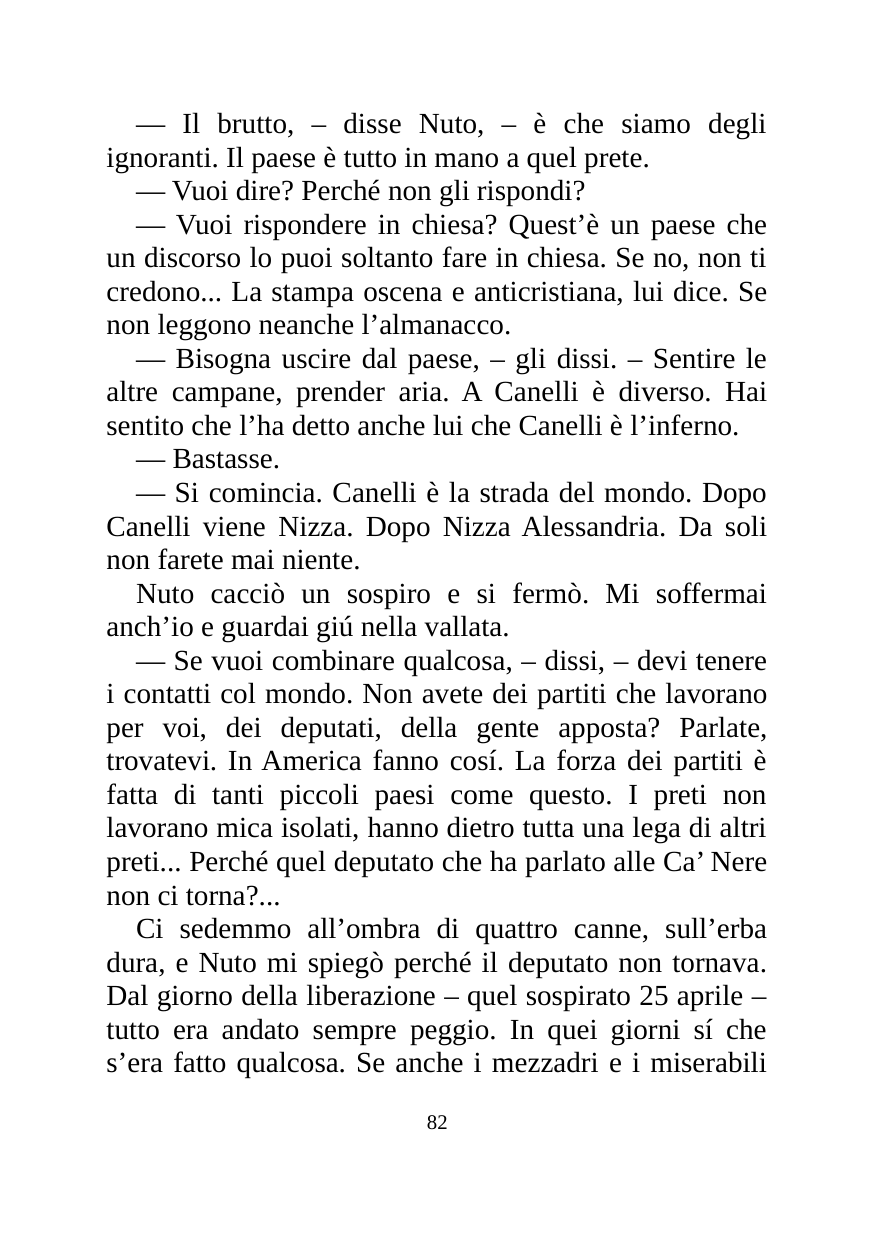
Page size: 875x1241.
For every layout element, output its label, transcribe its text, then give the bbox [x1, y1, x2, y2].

text — Il brutto, – disse Nuto, – è che siamo degli ignoranti. Il paese è tutto in mano a quel prete. [106, 106, 768, 173]
text Ci sedemmo all’ombra di quattro canne, sull’erba dura, e Nuto mi spiegò perché il deputato non tornava. Dal giorno della liberazione – quel sospirato 25 aprile – tutto era andato sempre peggio. In quei giorni sí che s’era fatto qualcosa. Se anche i mezzadri e i miserabili [106, 911, 768, 1079]
text — Vuoi dire? Perché non gli rispondi? [106, 173, 768, 207]
text — Bastasse. [106, 442, 768, 475]
text — Se vuoi combinare qualcosa, – dissi, – devi tenere i contatti col mondo. Non avete dei partiti che lavorano per voi, dei deputati, della gente apposta? Parlate, trovatevi. In America fanno cosí. La forza dei partiti è fatta di tanti piccoli paesi come questo. I preti non lavorano mica isolati, hanno dietro tutta una lega di altri preti... Perché quel deputato che ha parlato alle Ca’ Nere non ci torna?... [106, 643, 768, 911]
text — Bisogna uscire dal paese, – gli dissi. – Sentire le altre campane, prender aria. A Canelli è diverso. Hai sentito che l’ha detto anche lui che Canelli è l’inferno. [106, 341, 768, 442]
text Nuto cacciò un sospiro e si fermò. Mi soffermai anch’io e guardai giú nella vallata. [106, 576, 768, 643]
text — Vuoi rispondere in chiesa? Quest’è un paese che un discorso lo puoi soltanto fare in chiesa. Se no, non ti credono... La stampa oscena e anticristiana, lui dice. Se non leggono neanche l’almanacco. [106, 207, 768, 341]
text — Si comincia. Canelli è la strada del mondo. Dopo Canelli viene Nizza. Dopo Nizza Alessandria. Da soli non farete mai niente. [106, 475, 768, 576]
